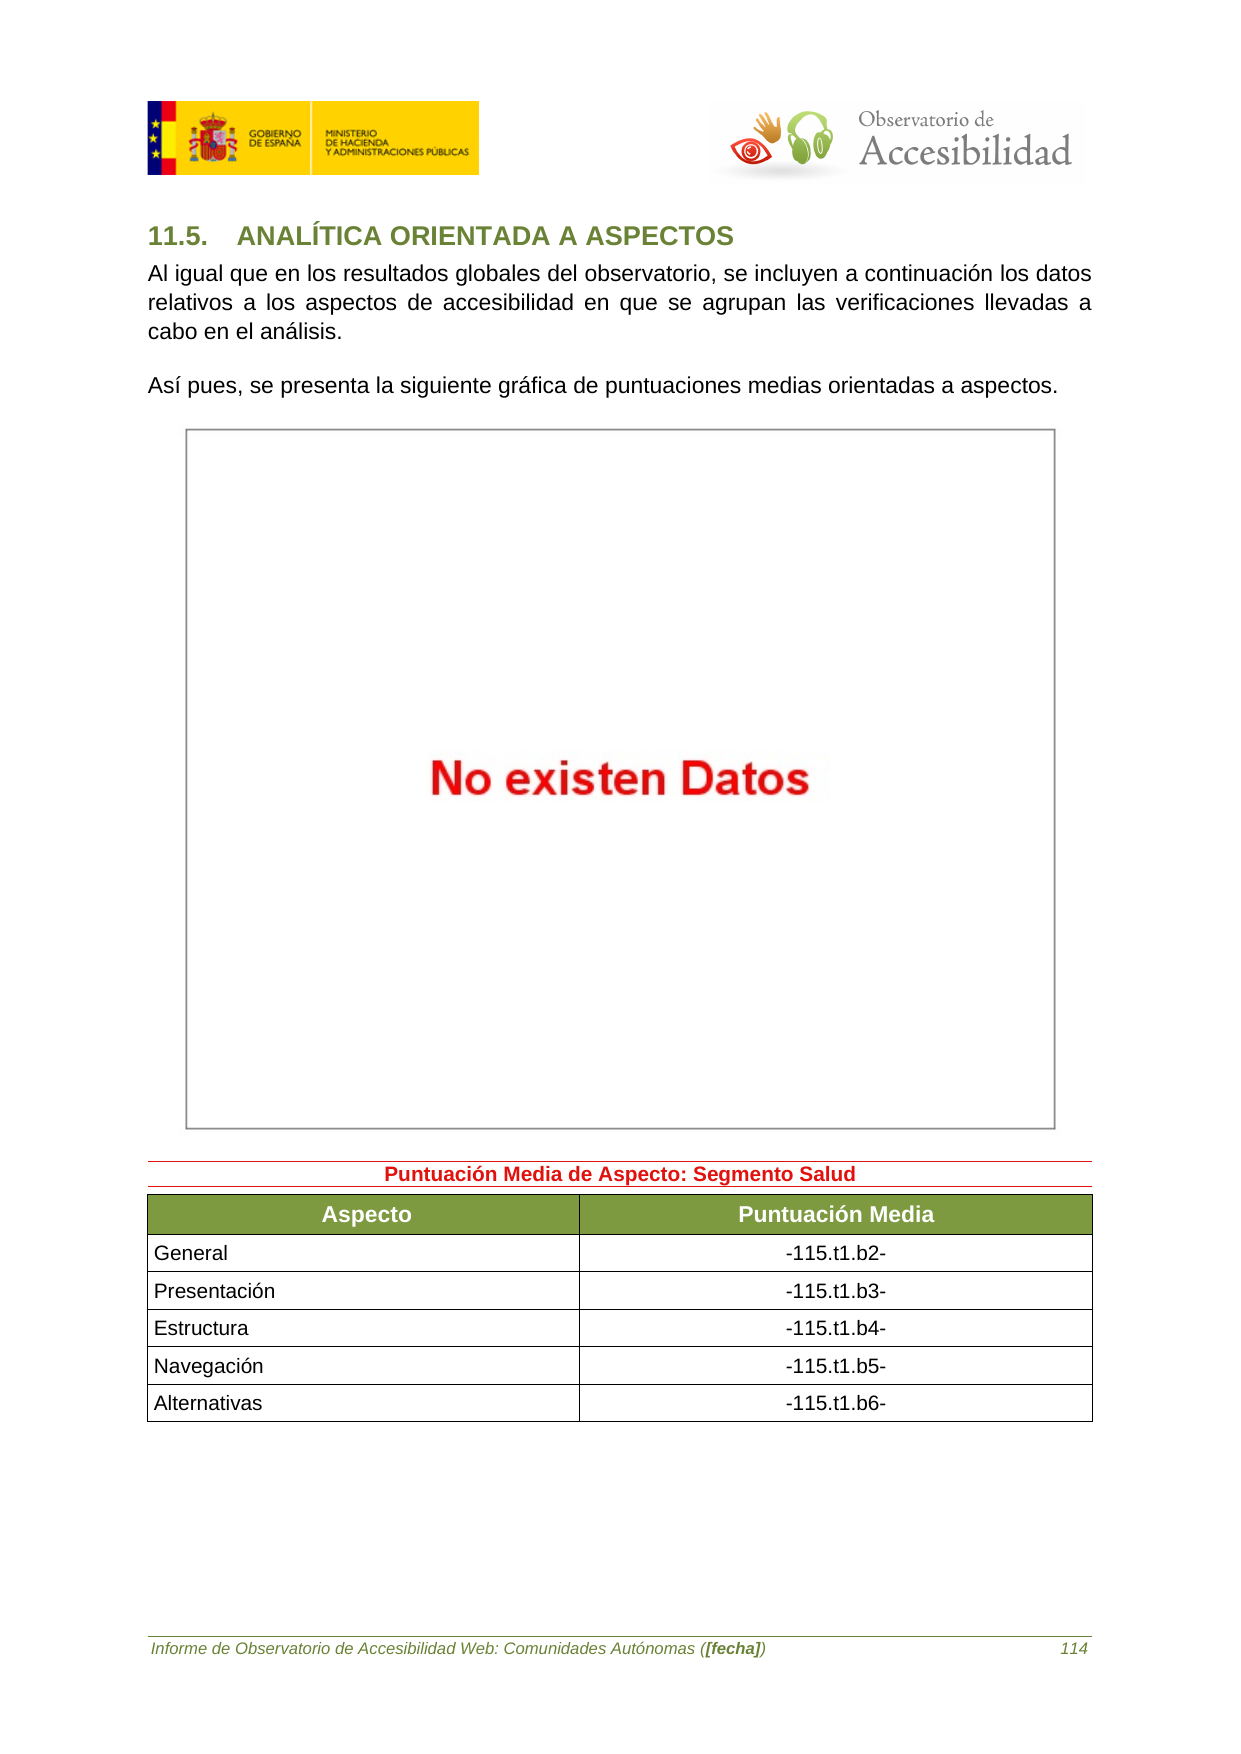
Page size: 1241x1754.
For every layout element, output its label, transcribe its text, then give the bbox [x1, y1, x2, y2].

table_cell -115.t1.b4- [580, 1310, 1092, 1346]
text Puntuación Media de Aspecto: Segmento Salud [148, 1162, 1092, 1186]
table_cell General [148, 1235, 579, 1271]
table_cell Navegación [148, 1347, 579, 1384]
table_cell -115.t1.b2- [580, 1235, 1092, 1271]
picture [710, 102, 1086, 185]
table_cell Presentación [148, 1272, 579, 1309]
table_header Puntuación Media [580, 1195, 1092, 1234]
text Así pues, se presenta la siguiente gráfica de puntuaciones medias orientadas a aspectos. [148, 372, 1092, 398]
subtitle Analítica orientada a aspectos [148, 220, 1092, 251]
table_cell -115.t1.b6- [580, 1385, 1092, 1421]
table_cell Alternativas [148, 1385, 579, 1421]
picture [178, 426, 1062, 1136]
table_cell -115.t1.b3- [580, 1272, 1092, 1309]
table_cell Estructura [148, 1310, 579, 1346]
table_cell -115.t1.b5- [580, 1347, 1092, 1384]
text Al igual que en los resultados globales del observatorio, se incluyen a continuación los datos relativos a los aspectos de accesibilidad en que se agrupan las verificaciones llevadas a cabo en el análisis. [148, 260, 1092, 344]
picture [147, 101, 479, 175]
table_header Aspecto [148, 1195, 579, 1234]
